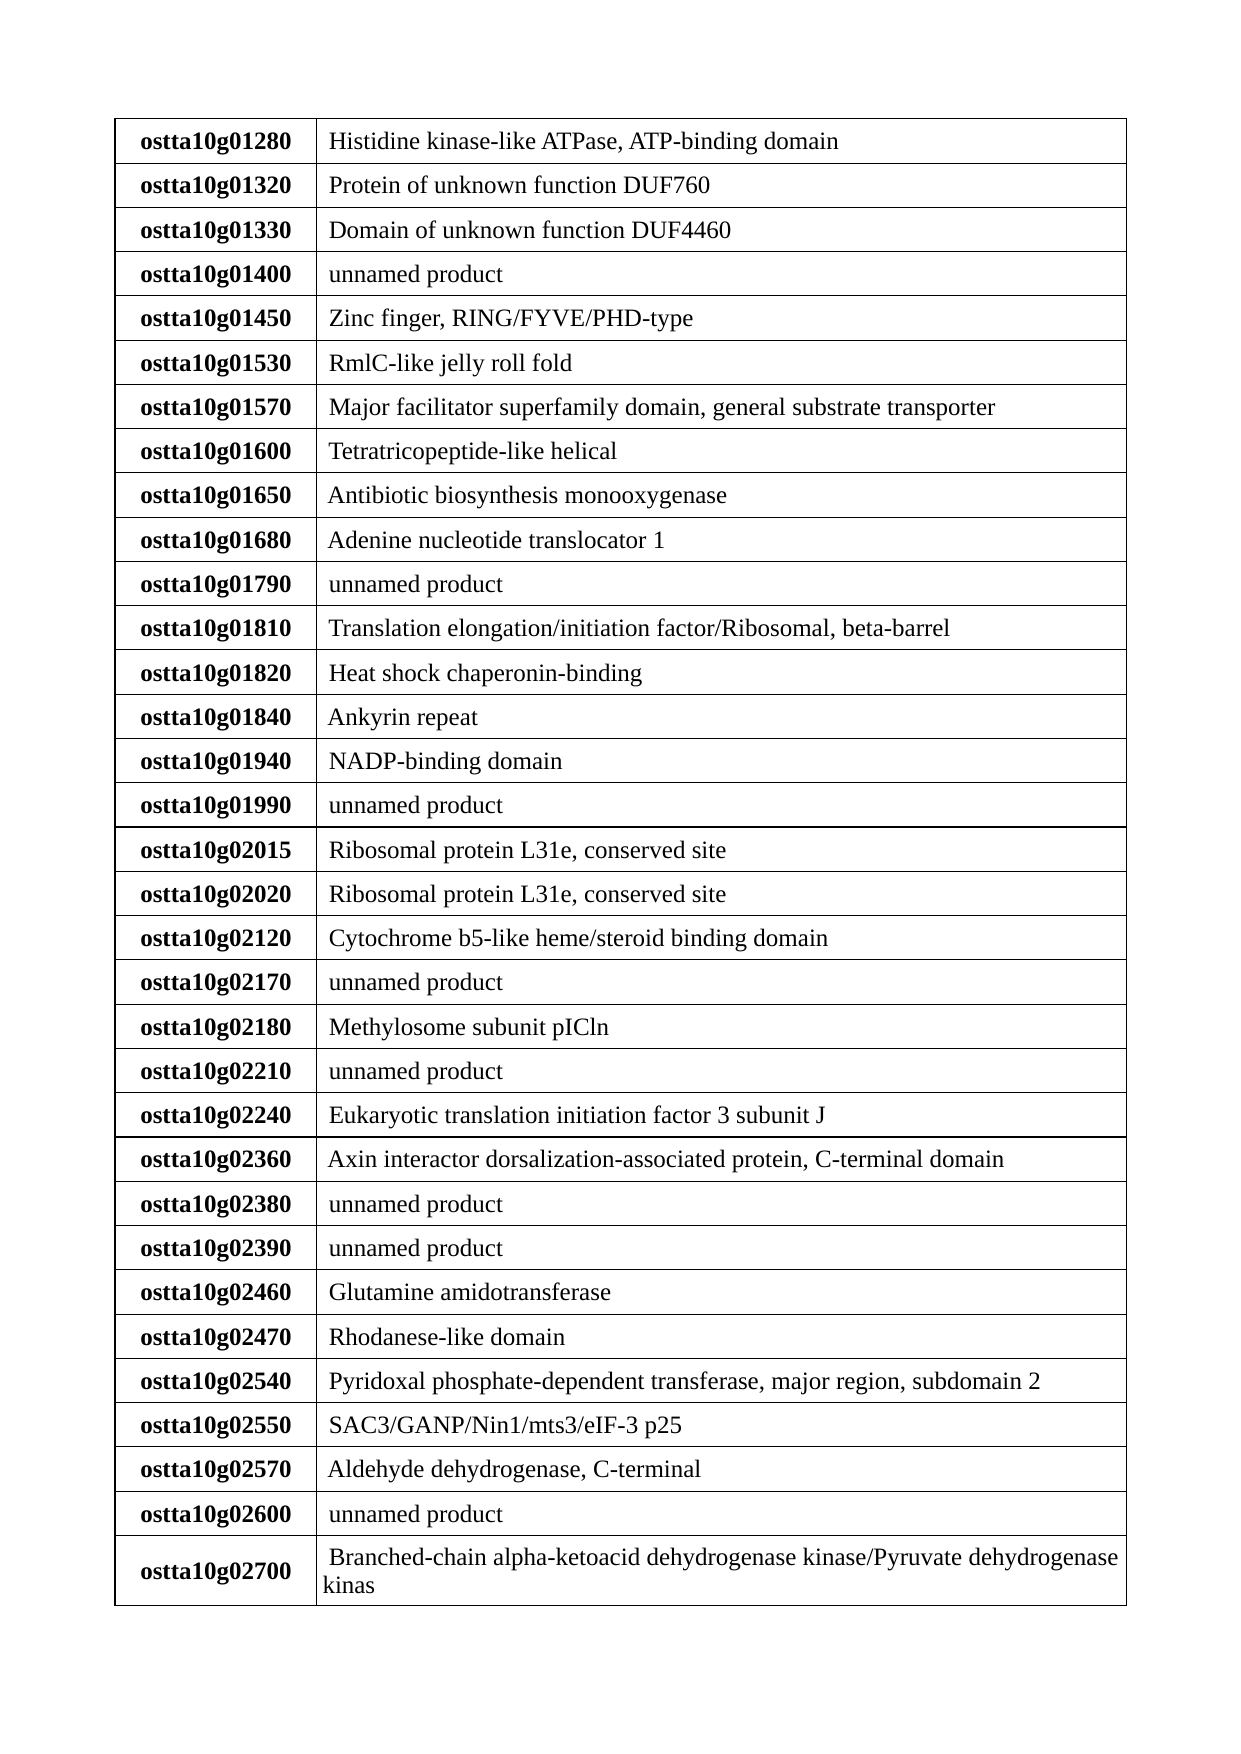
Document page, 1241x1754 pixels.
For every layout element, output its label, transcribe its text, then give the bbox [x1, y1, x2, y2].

table_cell Axin interactor dorsalization-associated protein, C-terminal domain [317, 1138, 1126, 1181]
table_cell unnamed product [317, 252, 1126, 295]
table_cell [1127, 1491, 1240, 1535]
table_cell [1127, 738, 1240, 782]
table_cell unnamed product [317, 1226, 1126, 1269]
table_cell [1127, 1358, 1240, 1402]
table_cell Rhodanese-like domain [317, 1315, 1126, 1358]
table_cell [1127, 1402, 1240, 1446]
table_cell Methylosome subunit pICln [317, 1005, 1126, 1048]
table_cell ostta10g01600 [116, 429, 316, 472]
table_cell [1127, 1048, 1240, 1092]
table_cell ostta10g01650 [116, 473, 316, 517]
table_cell ostta10g02550 [116, 1403, 316, 1446]
table_cell Glutamine amidotransferase [317, 1270, 1126, 1313]
table_cell unnamed product [317, 562, 1126, 605]
table_cell ostta10g01280 [116, 119, 316, 162]
table_cell [1127, 561, 1240, 605]
table_cell [1127, 1535, 1240, 1605]
table_cell Antibiotic biosynthesis monooxygenase [317, 473, 1126, 517]
table_cell Branched-chain alpha-ketoacid dehydrogenase kinase/Pyruvate dehydrogenase kinas [317, 1536, 1126, 1605]
table_cell Eukaryotic translation initiation factor 3 subunit J [317, 1093, 1126, 1136]
table_cell Zinc finger, RING/FYVE/PHD-type [317, 296, 1126, 339]
table_cell ostta10g01330 [116, 208, 316, 251]
table_cell Pyridoxal phosphate-dependent transferase, major region, subdomain 2 [317, 1359, 1126, 1402]
table_cell unnamed product [317, 1492, 1126, 1535]
table_cell Translation elongation/initiation factor/Ribosomal, beta-barrel [317, 606, 1126, 649]
table_cell [1127, 1446, 1240, 1491]
table_cell ostta10g02020 [116, 872, 316, 915]
table_cell [1127, 1004, 1240, 1048]
table_cell ostta10g01570 [116, 385, 316, 428]
table_cell unnamed product [317, 1182, 1126, 1225]
table_cell [1127, 517, 1240, 561]
table_cell Tetratricopeptide-like helical [317, 429, 1126, 472]
table_cell unnamed product [317, 1049, 1126, 1092]
table_cell Major facilitator superfamily domain, general substrate transporter [317, 385, 1126, 428]
table_cell [1127, 915, 1240, 959]
table_cell ostta10g02470 [116, 1315, 316, 1358]
table_cell ostta10g02240 [116, 1093, 316, 1136]
table_cell [1127, 782, 1240, 826]
table_cell ostta10g02460 [116, 1270, 316, 1313]
table_cell ostta10g01400 [116, 252, 316, 295]
table_cell Adenine nucleotide translocator 1 [317, 518, 1126, 561]
table_cell [1127, 251, 1240, 295]
table_cell [1127, 384, 1240, 428]
table_cell ostta10g02380 [116, 1182, 316, 1225]
table_cell ostta10g02210 [116, 1049, 316, 1092]
table_cell [1127, 605, 1240, 649]
table_cell ostta10g01680 [116, 518, 316, 561]
table_cell ostta10g02180 [116, 1005, 316, 1048]
table_cell [1127, 295, 1240, 339]
table_cell [1127, 118, 1240, 162]
table_cell unnamed product [317, 960, 1126, 1003]
table_cell [1127, 1181, 1240, 1225]
table_cell [1127, 207, 1240, 251]
table_cell Heat shock chaperonin-binding [317, 650, 1126, 694]
table_cell ostta10g02170 [116, 960, 316, 1003]
table_cell Cytochrome b5-like heme/steroid binding domain [317, 916, 1126, 959]
table_cell [1127, 428, 1240, 472]
table_cell ostta10g01990 [116, 783, 316, 826]
table_cell [1127, 472, 1240, 517]
table_cell ostta10g01450 [116, 296, 316, 339]
table_cell [1127, 1136, 1240, 1181]
table_cell ostta10g02540 [116, 1359, 316, 1402]
table_cell ostta10g01320 [116, 164, 316, 207]
table_cell unnamed product [317, 783, 1126, 826]
table_cell RmlC-like jelly roll fold [317, 341, 1126, 384]
table_cell ostta10g01790 [116, 562, 316, 605]
table_cell ostta10g01820 [116, 650, 316, 694]
table_cell ostta10g02360 [116, 1138, 316, 1181]
table_cell [1127, 959, 1240, 1003]
table_cell [1127, 1092, 1240, 1136]
table_cell ostta10g02015 [116, 828, 316, 871]
table_cell ostta10g02700 [116, 1536, 316, 1605]
table_cell [1127, 1225, 1240, 1269]
table_cell ostta10g01840 [116, 695, 316, 738]
table_cell Histidine kinase-like ATPase, ATP-binding domain [317, 119, 1126, 162]
table_cell [1127, 694, 1240, 738]
table_cell [1127, 1314, 1240, 1358]
table_cell ostta10g02570 [116, 1447, 316, 1491]
table_cell ostta10g01940 [116, 739, 316, 782]
table_cell SAC3/GANP/Nin1/mts3/eIF-3 p25 [317, 1403, 1126, 1446]
table_cell [1127, 871, 1240, 915]
table_cell ostta10g01530 [116, 341, 316, 384]
table_cell [1127, 826, 1240, 871]
table_cell Aldehyde dehydrogenase, C-terminal [317, 1447, 1126, 1491]
table_cell NADP-binding domain [317, 739, 1126, 782]
table_cell Ribosomal protein L31e, conserved site [317, 828, 1126, 871]
table_cell [1127, 1269, 1240, 1313]
table_cell Ribosomal protein L31e, conserved site [317, 872, 1126, 915]
table_cell [1127, 649, 1240, 694]
table_cell ostta10g01810 [116, 606, 316, 649]
table_cell Ankyrin repeat [317, 695, 1126, 738]
table_cell Protein of unknown function DUF760 [317, 164, 1126, 207]
table_cell ostta10g02600 [116, 1492, 316, 1535]
table_cell ostta10g02390 [116, 1226, 316, 1269]
table_cell [1127, 340, 1240, 384]
table_cell ostta10g02120 [116, 916, 316, 959]
table_cell Domain of unknown function DUF4460 [317, 208, 1126, 251]
table_cell [1127, 163, 1240, 207]
